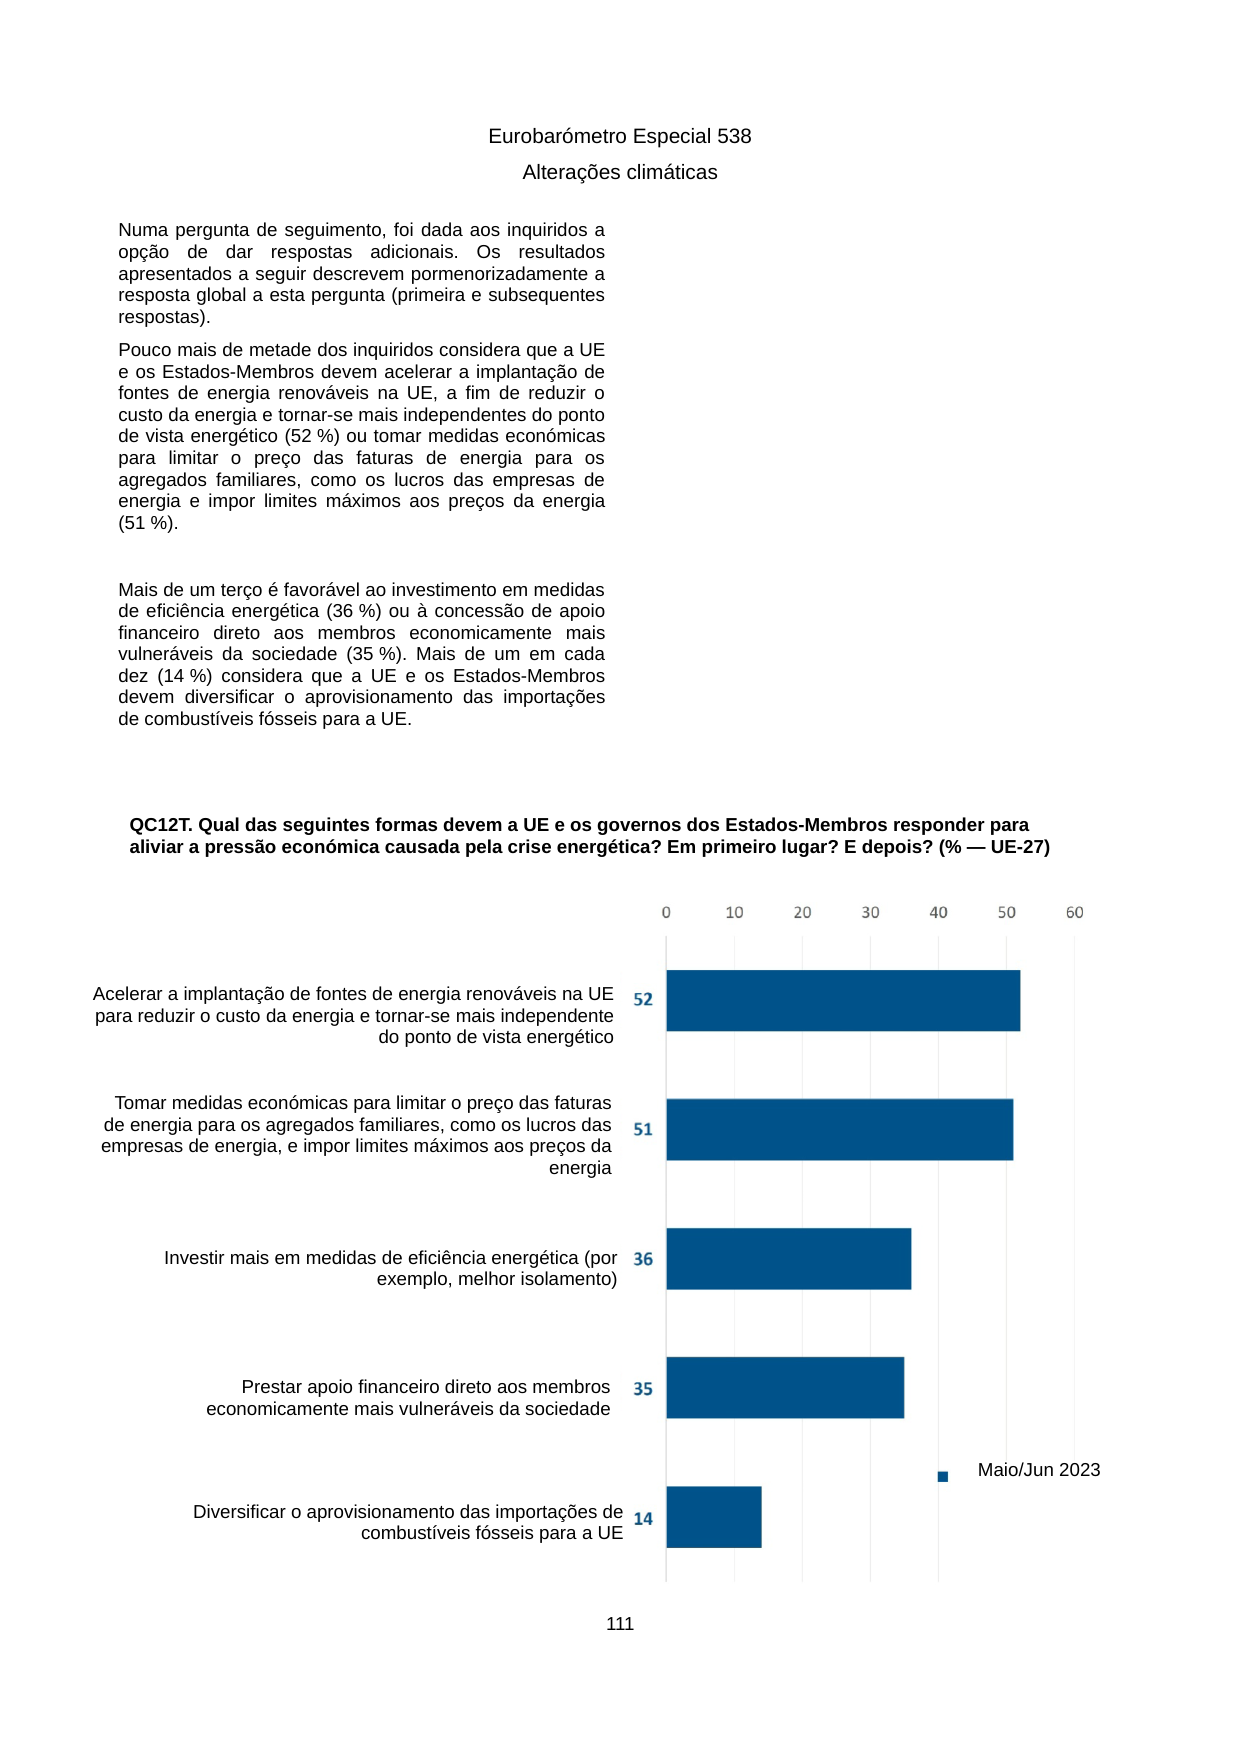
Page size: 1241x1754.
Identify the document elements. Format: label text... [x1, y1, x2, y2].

picture [620, 879, 1114, 1588]
text Numa pergunta de seguimento, foi dada aos inquiridos a opção de dar respostas adicionais. Os resultados apresentados a seguir descrevem pormenorizadamente a resposta global a esta pergunta (primeira e subsequentes respostas). [118, 219, 605, 327]
text Mais de um terço é favorável ao investimento em medidas de eficiência energética (36 %) ou à concessão de apoio financeiro direto aos membros economicamente mais vulneráveis da sociedade (35 %). Mais de um em cada dez (14 %) considera que a UE e os Estados-Membros devem diversificar o aprovisionamento das importações de combustíveis fósseis para a UE. [118, 578, 605, 729]
text Pouco mais de metade dos inquiridos considera que a UE e os Estados-Membros devem acelerar a implantação de fontes de energia renováveis na UE, a fim de reduzir o custo da energia e tornar-se mais independentes do ponto de vista energético (52 %) ou tomar medidas económicas para limitar o preço das faturas de energia para os agregados familiares, como os lucros das empresas de energia e impor limites máximos aos preços da energia (51 %). [118, 339, 605, 533]
